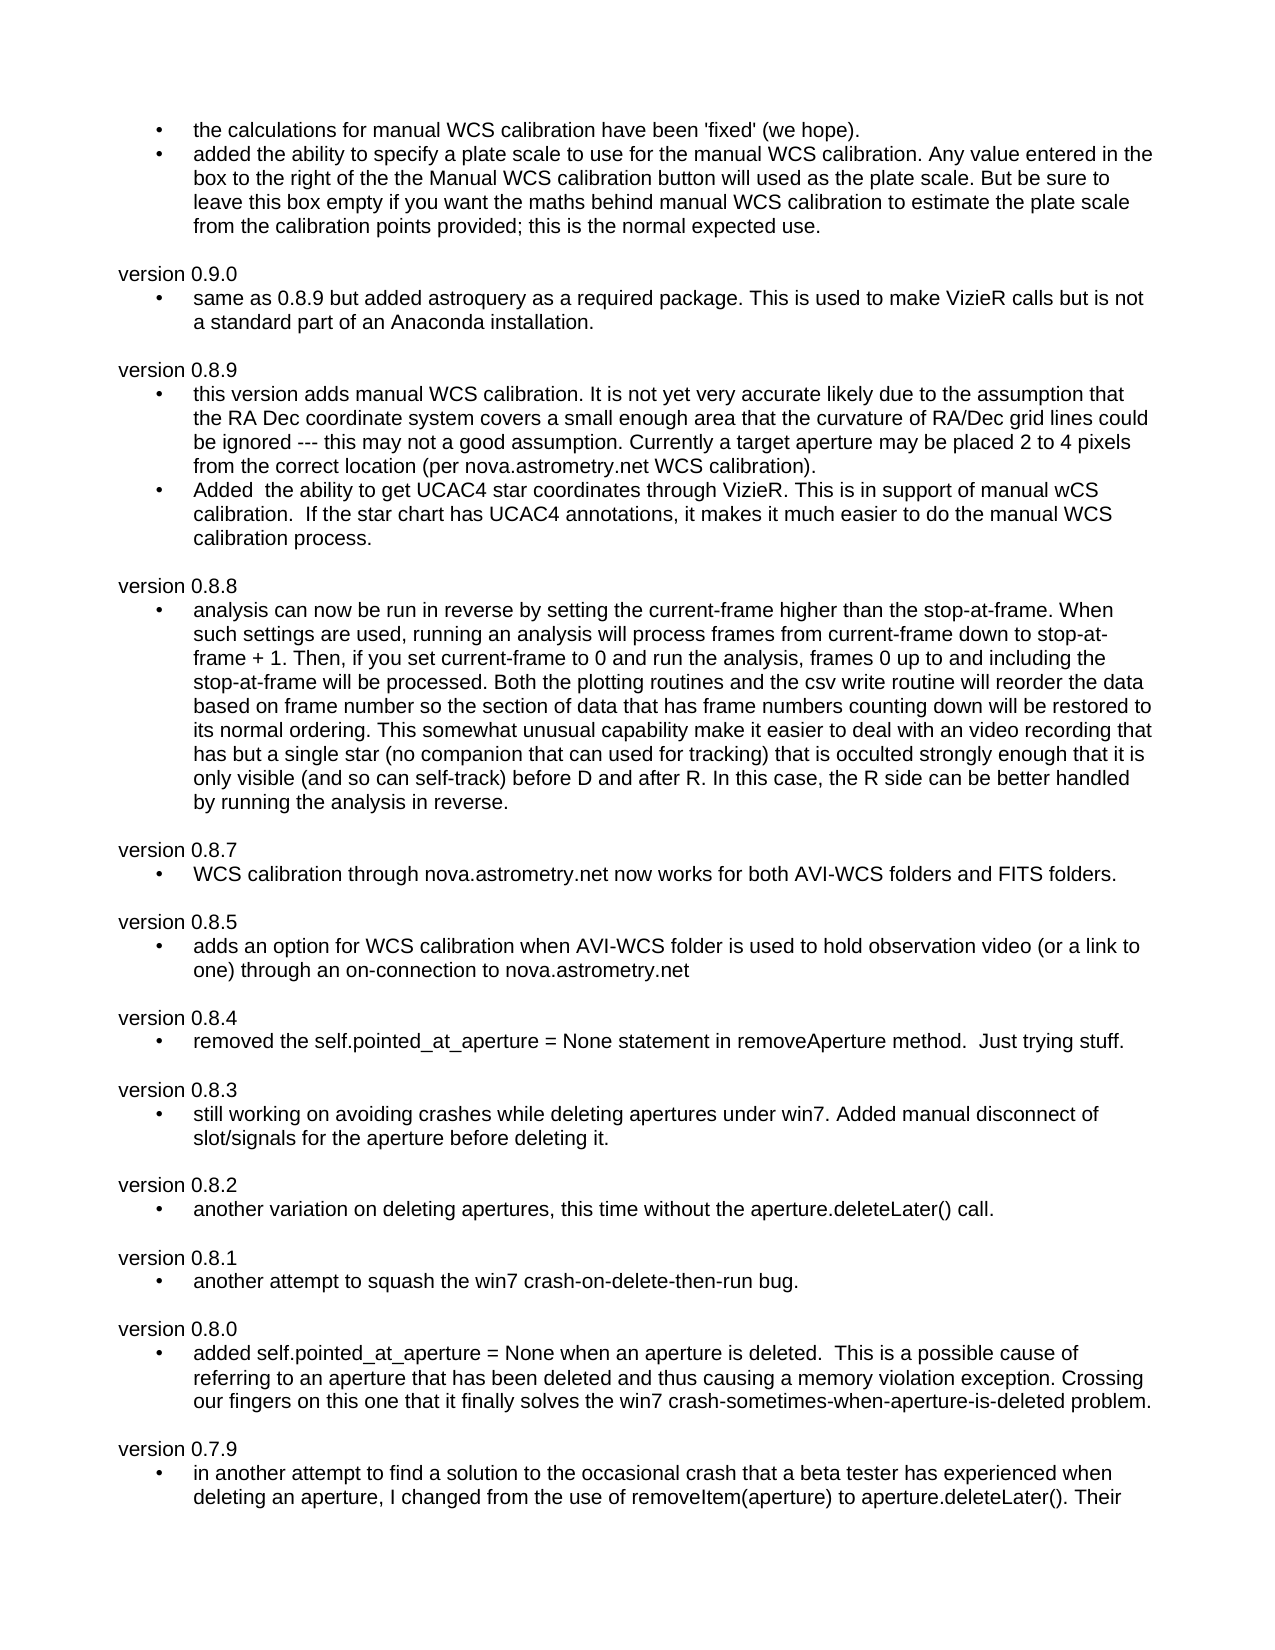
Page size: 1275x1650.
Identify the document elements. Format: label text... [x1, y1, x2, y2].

list analysis can now be run in reverse by setting the current-frame higher than the stop-at-frame. When such settings are used, running an analysis will process frames from current-frame down to stop-at-frame + 1. Then, if you set current-frame to 0 and run the analysis, frames 0 up to and including the stop-at-frame will be processed. Both the plotting routines and the csv write routine will reorder the data based on frame number so the section of data that has frame numbers counting down will be restored to its normal ordering. This somewhat unusual capability make it easier to deal with an video recording that has but a single star (no companion that can used for tracking) that is occulted strongly enough that it is only visible (and so can self-track) before D and after R. In this case, the R side can be better handled by running the analysis in reverse. [156, 598, 1157, 837]
text version 0.9.0 [118, 262, 1157, 286]
list another attempt to squash the win7 crash-on-delete-then-run bug. [156, 1269, 1157, 1317]
list still working on avoiding crashes while deleting apertures under win7. Added manual disconnect of slot/signals for the aperture before deleting it. [156, 1101, 1157, 1173]
text version 0.7.9 [118, 1437, 1157, 1461]
text version 0.8.3 [118, 1077, 1157, 1101]
list in another attempt to find a solution to the occasional crash that a beta tester has experienced when deleting an aperture, I changed from the use of removeItem(aperture) to aperture.deleteLater(). Their [156, 1461, 1157, 1509]
list Added the ability to get UCAC4 star coordinates through VizieR. This is in support of manual wCS calibration. If the star chart has UCAC4 annotations, it makes it much easier to do the manual WCS calibration process. [156, 478, 1157, 574]
text version 0.8.2 [118, 1173, 1157, 1197]
list another variation on deleting apertures, this time without the aperture.deleteLater() call. [156, 1197, 1157, 1245]
list same as 0.8.9 but added astroquery as a required package. This is used to make VizieR calls but is not a standard part of an Anaconda installation. [156, 286, 1157, 358]
list WCS calibration through nova.astrometry.net now works for both AVI-WCS folders and FITS folders. [156, 861, 1157, 909]
list removed the self.pointed_at_aperture = None statement in removeAperture method. Just trying stuff. [156, 1029, 1157, 1077]
text version 0.8.9 [118, 358, 1157, 382]
list this version adds manual WCS calibration. It is not yet very accurate likely due to the assumption that the RA Dec coordinate system covers a small enough area that the curvature of RA/Dec grid lines could be ignored --- this may not a good assumption. Currently a target aperture may be placed 2 to 4 pixels from the correct location (per nova.astrometry.net WCS calibration). [156, 382, 1157, 478]
list added the ability to specify a plate scale to use for the manual WCS calibration. Any value entered in the box to the right of the the Manual WCS calibration button will used as the plate scale. But be sure to leave this box empty if you want the maths behind manual WCS calibration to estimate the plate scale from the calibration points provided; this is the normal expected use. [156, 142, 1157, 262]
text version 0.8.4 [118, 1005, 1157, 1029]
list adds an option for WCS calibration when AVI-WCS folder is used to hold observation video (or a link to one) through an on-connection to nova.astrometry.net [156, 933, 1157, 1005]
text version 0.8.5 [118, 909, 1157, 933]
list the calculations for manual WCS calibration have been 'fixed' (we hope). [156, 118, 1157, 142]
text version 0.8.1 [118, 1245, 1157, 1269]
text version 0.8.8 [118, 574, 1157, 598]
text version 0.8.0 [118, 1317, 1157, 1341]
text version 0.8.7 [118, 837, 1157, 861]
list added self.pointed_at_aperture = None when an aperture is deleted. This is a possible cause of referring to an aperture that has been deleted and thus causing a memory violation exception. Crossing our fingers on this one that it finally solves the win7 crash-sometimes-when-aperture-is-deleted problem. [156, 1341, 1157, 1437]
